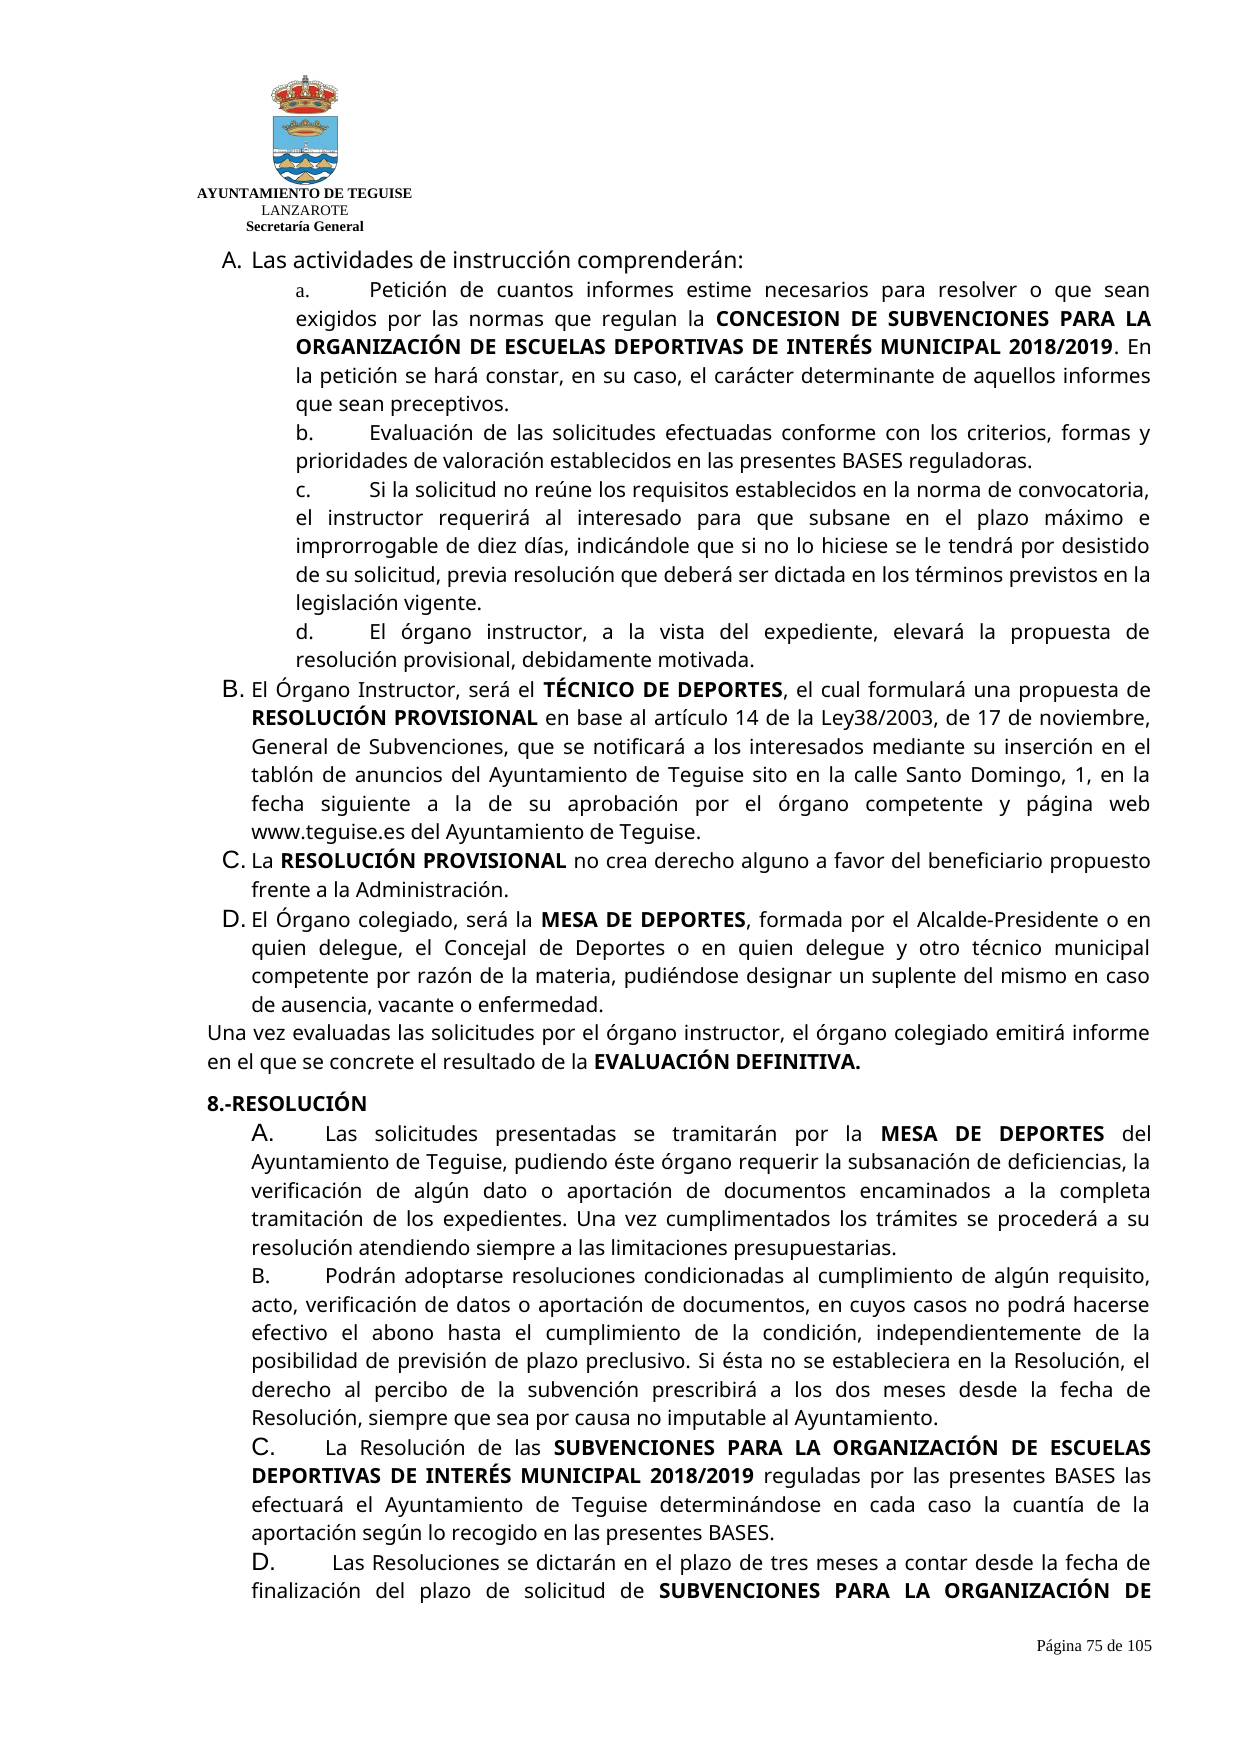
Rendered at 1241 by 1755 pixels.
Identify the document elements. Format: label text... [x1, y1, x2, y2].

list El órgano instructor, a la vista del expediente, elevará la propuesta de resolución provisional, debidamente motivada. [295, 617, 1152, 674]
list Podrán adoptarse resoluciones condicionadas al cumplimiento de algún requisito, acto, verificación de datos o aportación de documentos, en cuyos casos no podrá hacerse efectivo el abono hasta el cumplimiento de la condición, independientemente de la posibilidad de previsión de plazo preclusivo. Si ésta no se estableciera en la Resolución, el derecho al percibo de la subvención prescribirá a los dos meses desde la fecha de Resolución, siempre que sea por causa no imputable al Ayuntamiento. [251, 1261, 1152, 1432]
list Las solicitudes presentadas se tramitarán por la MESA DE DEPORTES del Ayuntamiento de Teguise, pudiendo éste órgano requerir la subsanación de deficiencias, la verificación de algún dato o aportación de documentos encaminados a la completa tramitación de los expedientes. Una vez cumplimentados los trámites se procederá a su resolución atendiendo siempre a las limitaciones presupuestarias. [251, 1118, 1152, 1261]
list Evaluación de las solicitudes efectuadas conforme con los criterios, formas y prioridades de valoración establecidos en las presentes BASES reguladoras. [295, 418, 1152, 475]
list Las Resoluciones se dictarán en el plazo de tres meses a contar desde la fecha de finalización del plazo de solicitud de SUBVENCIONES PARA LA ORGANIZACIÓN DE [251, 1547, 1152, 1605]
list La Resolución de las SUBVENCIONES PARA LA ORGANIZACIÓN DE ESCUELAS DEPORTIVAS DE INTERÉS MUNICIPAL 2018/2019 reguladas por las presentes BASES las efectuará el Ayuntamiento de Teguise determinándose en cada caso la cuantía de la aportación según lo recogido en las presentes BASES. [251, 1432, 1152, 1547]
list El Órgano Instructor, será el TÉCNICO DE DEPORTES, el cual formulará una propuesta de RESOLUCIÓN PROVISIONAL en base al artículo 14 de la Ley38/2003, de 17 de noviembre, General de Subvenciones, que se notificará a los interesados mediante su inserción en el tablón de anuncios del Ayuntamiento de Teguise sito en la calle Santo Domingo, 1, en la fecha siguiente a la de su aprobación por el órgano competente y página web www.teguise.es del Ayuntamiento de Teguise. [222, 674, 1152, 846]
list Las actividades de instrucción comprenderán: [222, 244, 1152, 276]
list Petición de cuantos informes estime necesarios para resolver o que sean exigidos por las normas que regulan la CONCESION DE SUBVENCIONES PARA LA ORGANIZACIÓN DE ESCUELAS DEPORTIVAS DE INTERÉS MUNICIPAL 2018/2019. En la petición se hará constar, en su caso, el carácter determinante de aquellos informes que sean preceptivos. [295, 276, 1152, 418]
list La RESOLUCIÓN PROVISIONAL no crea derecho alguno a favor del beneficiario propuesto frente a la Administración. [222, 846, 1152, 903]
list El Órgano colegiado, será la MESA DE DEPORTES, formada por el Alcalde-Presidente o en quien delegue, el Concejal de Deportes o en quien delegue y otro técnico municipal competente por razón de la materia, pudiéndose designar un suplente del mismo en caso de ausencia, vacante o enfermedad. [222, 903, 1152, 1018]
text Una vez evaluadas las solicitudes por el órgano instructor, el órgano colegiado emitirá informe en el que se concrete el resultado de la EVALUACIÓN DEFINITIVA. [207, 1018, 1152, 1075]
text 8.-RESOLUCIÓN [207, 1089, 1152, 1118]
list Si la solicitud no reúne los requisitos establecidos en la norma de convocatoria, el instructor requerirá al interesado para que subsane en el plazo máximo e improrrogable de diez días, indicándole que si no lo hiciese se le tendrá por desistido de su solicitud, previa resolución que deberá ser dictada en los términos previstos en la legislación vigente. [295, 475, 1152, 617]
